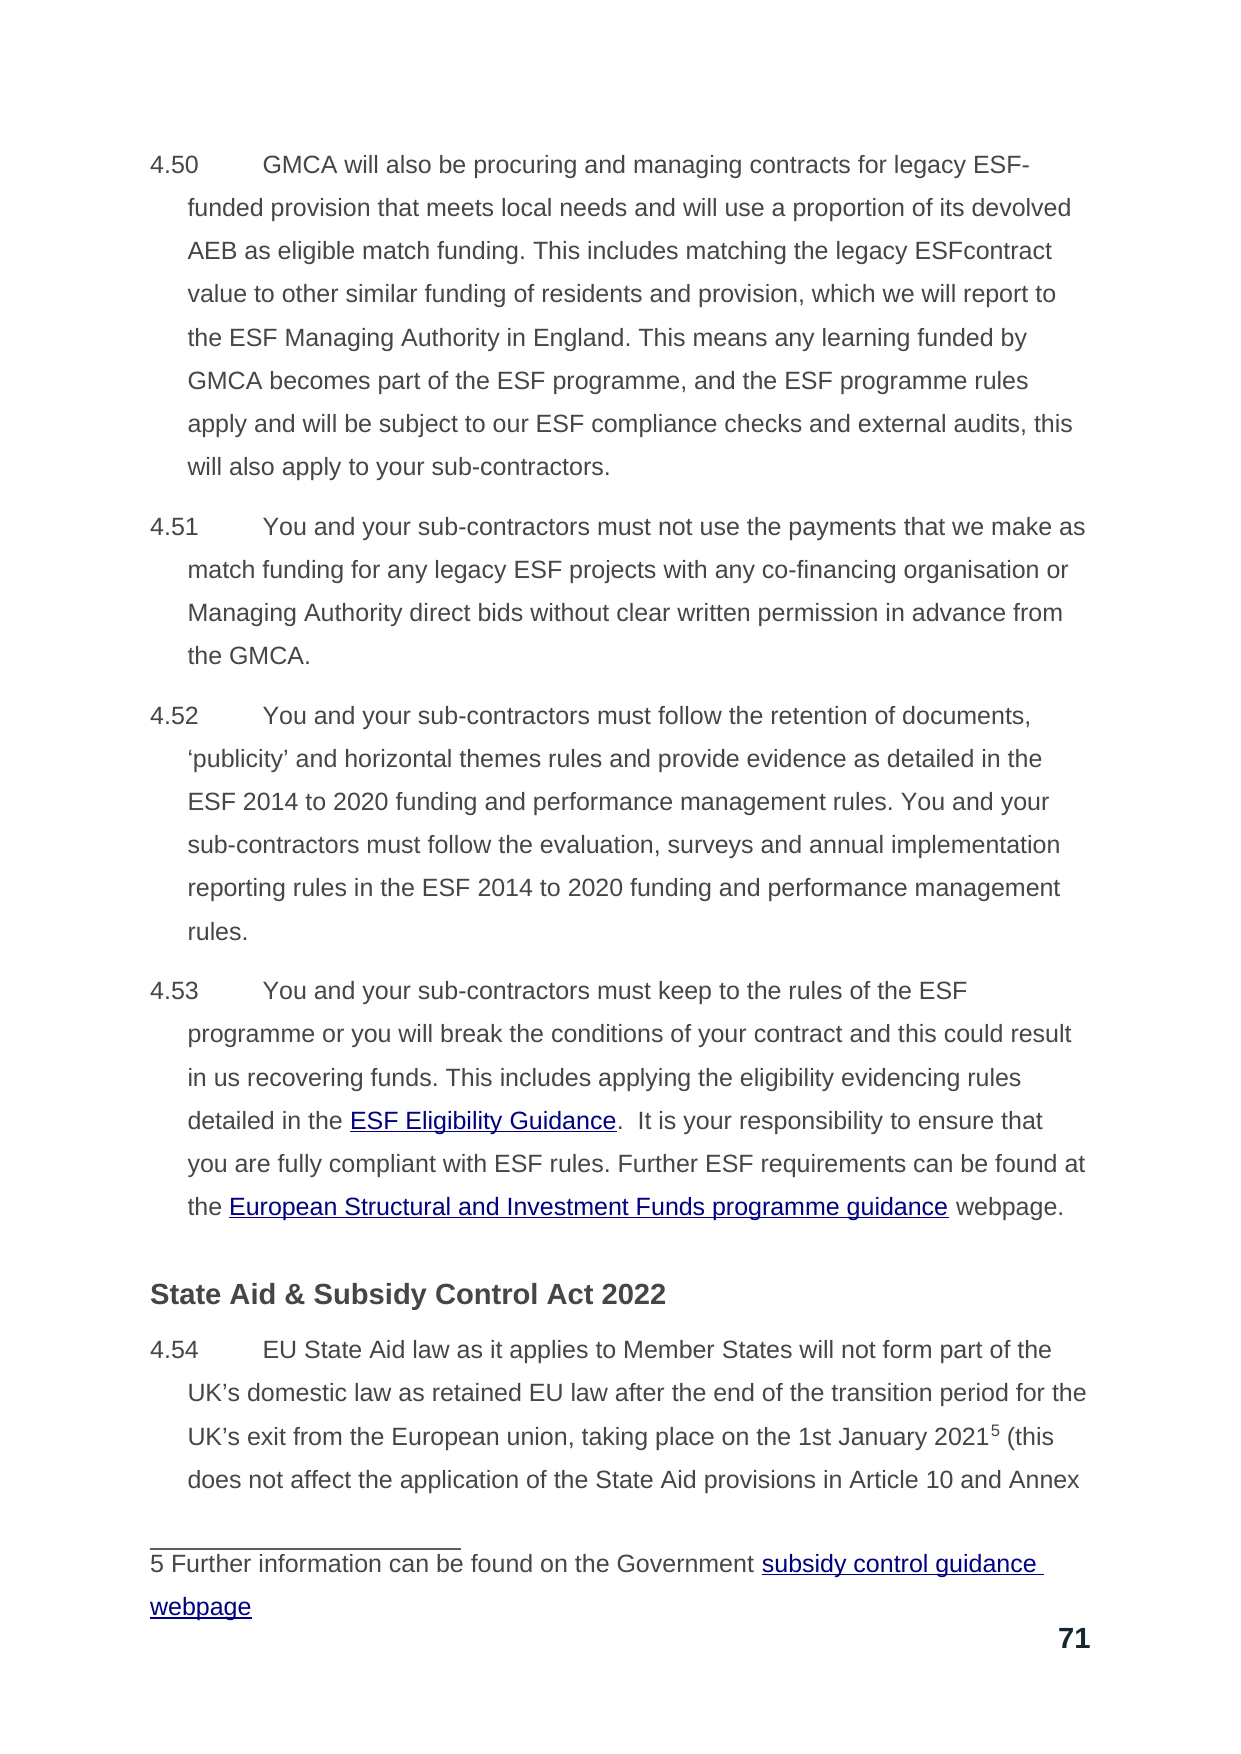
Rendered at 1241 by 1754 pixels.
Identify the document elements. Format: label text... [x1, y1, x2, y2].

text 4.51 You and your sub-contractors must not use the payments that we make as match funding for any legacy ESF projects with any co-financing organisation or Managing Authority direct bids without clear written permission in advance from the GMCA. [150, 512, 1090, 670]
text Further information can be found on the Government subsidy control guidance webpage [150, 1549, 1090, 1621]
text 4.54 EU State Aid law as it applies to Member States will not form part of the UK’s domestic law as retained EU law after the end of the transition period for the UK’s exit from the European union, taking place on the 1st January 2021 (this does not affect the application of the State Aid provisions in Article 10 and Annex [150, 1335, 1090, 1493]
subtitle State Aid & Subsidy Control Act 2022 [150, 1277, 1090, 1310]
text 4.50 GMCA will also be procuring and managing contracts for legacy ESF-funded provision that meets local needs and will use a proportion of its devolved AEB as eligible match funding. This includes matching the legacy ESFcontract value to other similar funding of residents and provision, which we will report to the ESF Managing Authority in England. This means any learning funded by GMCA becomes part of the ESF programme, and the ESF programme rules apply and will be subject to our ESF compliance checks and external audits, this will also apply to your sub-contractors. [150, 150, 1090, 481]
text 4.53 You and your sub-contractors must keep to the rules of the ESF programme or you will break the conditions of your contract and this could result in us recovering funds. This includes applying the eligibility evidencing rules detailed in the ESF Eligibility Guidance. It is your responsibility to ensure that you are fully compliant with ESF rules. Further ESF requirements can be found at the European Structural and Investment Funds programme guidance webpage. [150, 976, 1090, 1221]
text 4.52 You and your sub-contractors must follow the retention of documents, ‘publicity’ and horizontal themes rules and provide evidence as detailed in the ESF 2014 to 2020 funding and performance management rules. You and your sub-contractors must follow the evaluation, surveys and annual implementation reporting rules in the ESF 2014 to 2020 funding and performance management rules. [150, 701, 1090, 945]
